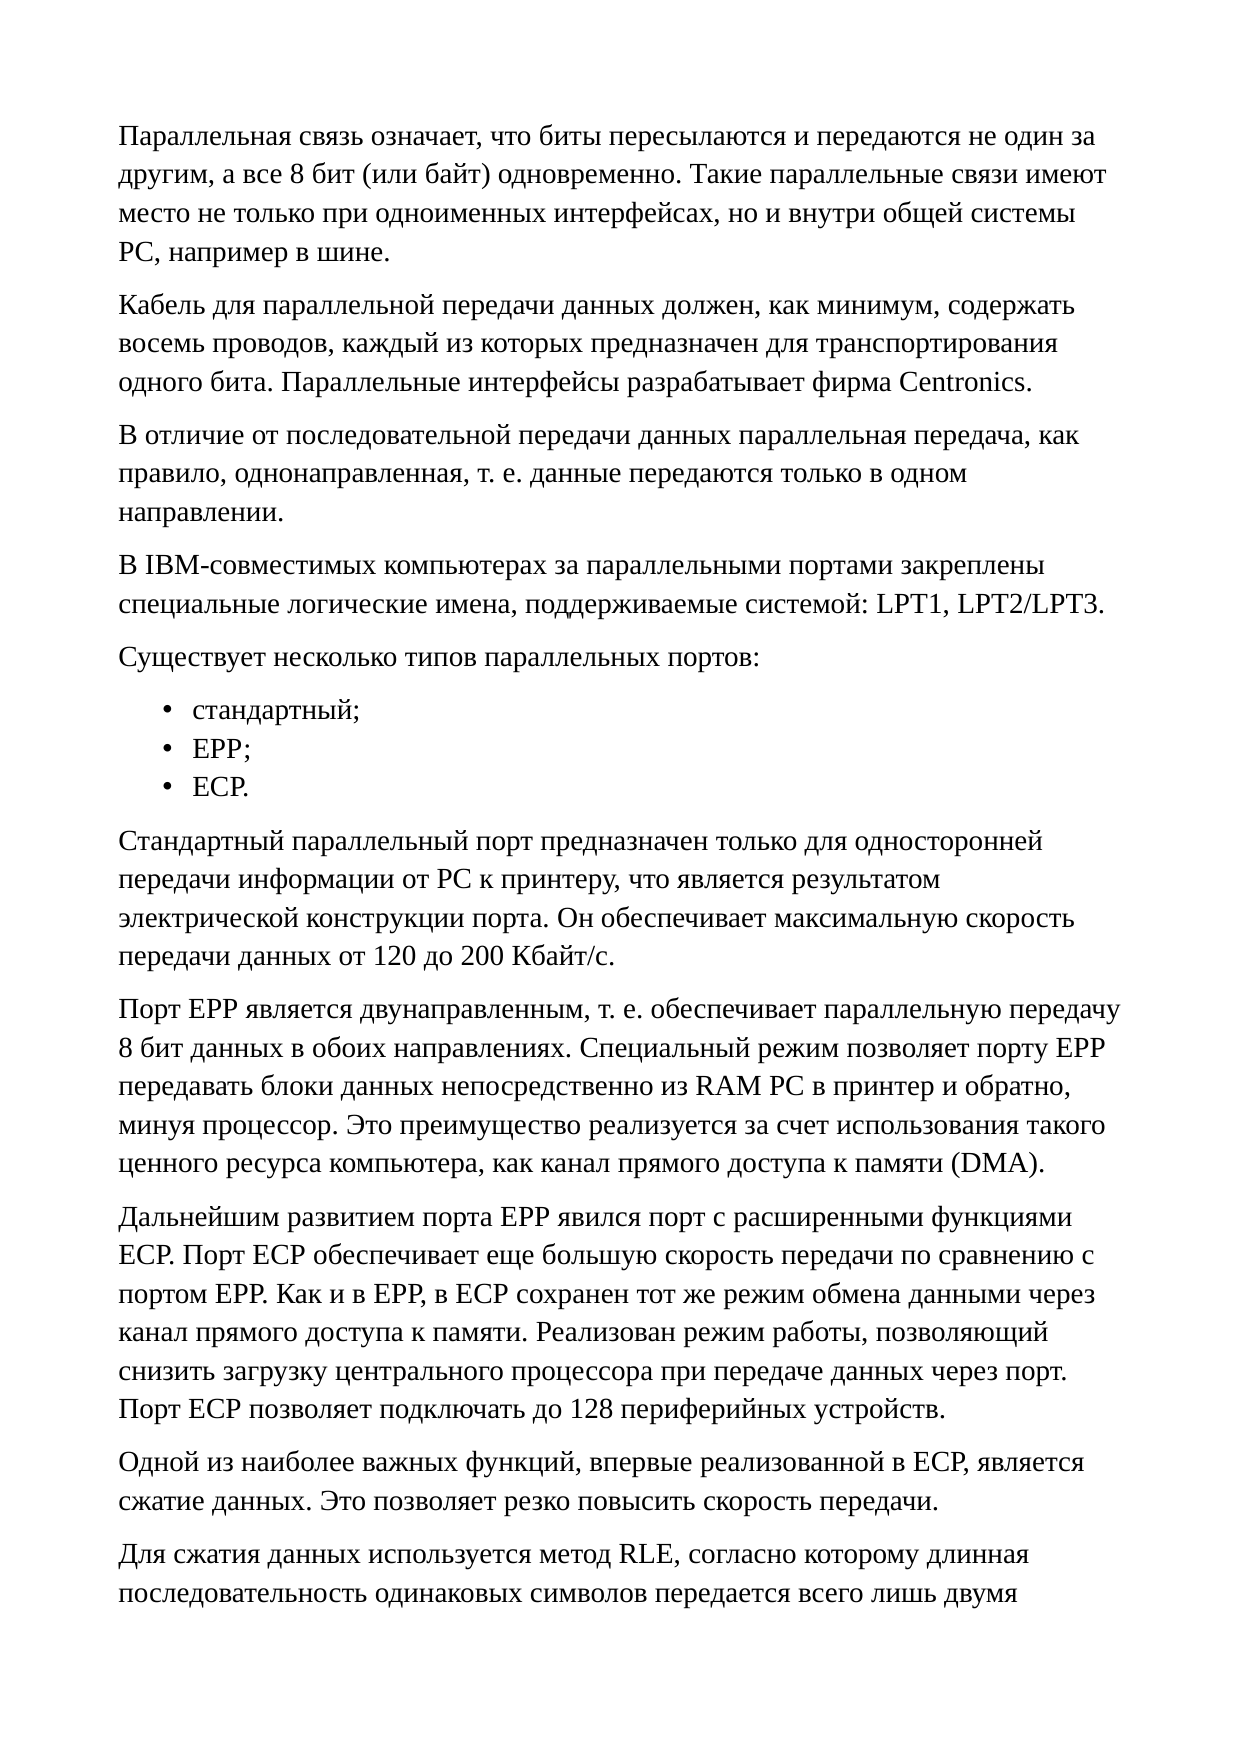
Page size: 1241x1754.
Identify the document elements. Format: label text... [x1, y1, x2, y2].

text Параллельная связь означает, что биты пересылаются и передаются не один за другим, а все 8 бит (или байт) одновременно. Такие параллельные связи имеют место не только при одноименных интерфейсах, но и внутри общей системы PC, например в шине. [118, 118, 1122, 267]
text Одной из наиболее важных функций, впервые реализованной в ЕСР, является сжатие данных. Это позволяет резко повысить скорость передачи. [118, 1444, 1122, 1517]
text Существует несколько типов параллельных портов: [118, 639, 1122, 672]
text В IBM-совместимых компьютерах за параллельными портами закреплены специальные логические имена, поддерживаемые системой: LPT1, LPT2/LPT3. [118, 547, 1122, 619]
text Стандартный параллельный порт предназначен только для односторонней передачи информации от PC к принтеру, что является результатом электрической конструкции порта. Он обеспечивает максимальную скорость передачи данных от 120 до 200 Кбайт/с. [118, 823, 1122, 972]
text Дальнейшим развитием порта ЕРР явился порт с расширенными функциями ЕСР. Порт ЕСР обеспечивает еще большую скорость передачи по сравнению с портом ЕРР. Как и в ЕРР, в ЕСР сохранен тот же режим обмена данными через канал прямого доступа к памяти. Реализован режим работы, позволяющий снизить загрузку центрального процессора при передаче данных через порт. Порт ЕСР позволяет подключать до 128 периферийных устройств. [118, 1199, 1122, 1425]
text Для сжатия данных используется метод RLE, согласно которому длинная последовательность одинаковых символов передается всего лишь двумя [118, 1536, 1122, 1608]
text Порт ЕРР является двунаправленным, т. е. обеспечивает параллельную передачу 8 бит данных в обоих направлениях. Специальный режим позволяет порту ЕРР передавать блоки данных непосредственно из RAM PC в принтер и обратно, минуя процессор. Это преимущество реализуется за счет использования такого ценного ресурса компьютера, как канал прямого доступа к памяти (DMA). [118, 991, 1122, 1179]
text В отличие от последовательной передачи данных параллельная передача, как правило, однонаправленная, т. е. данные передаются только в одном направлении. [118, 417, 1122, 528]
text Кабель для параллельной передачи данных должен, как минимум, содержать восемь проводов, каждый из которых предназначен для транспортирования одного бита. Параллельные интерфейсы разрабатывает фирма Centronics. [118, 287, 1122, 397]
list ЕРР; [162, 731, 1122, 764]
list стандартный; [162, 692, 1122, 726]
list ЕСР. [162, 769, 1122, 803]
